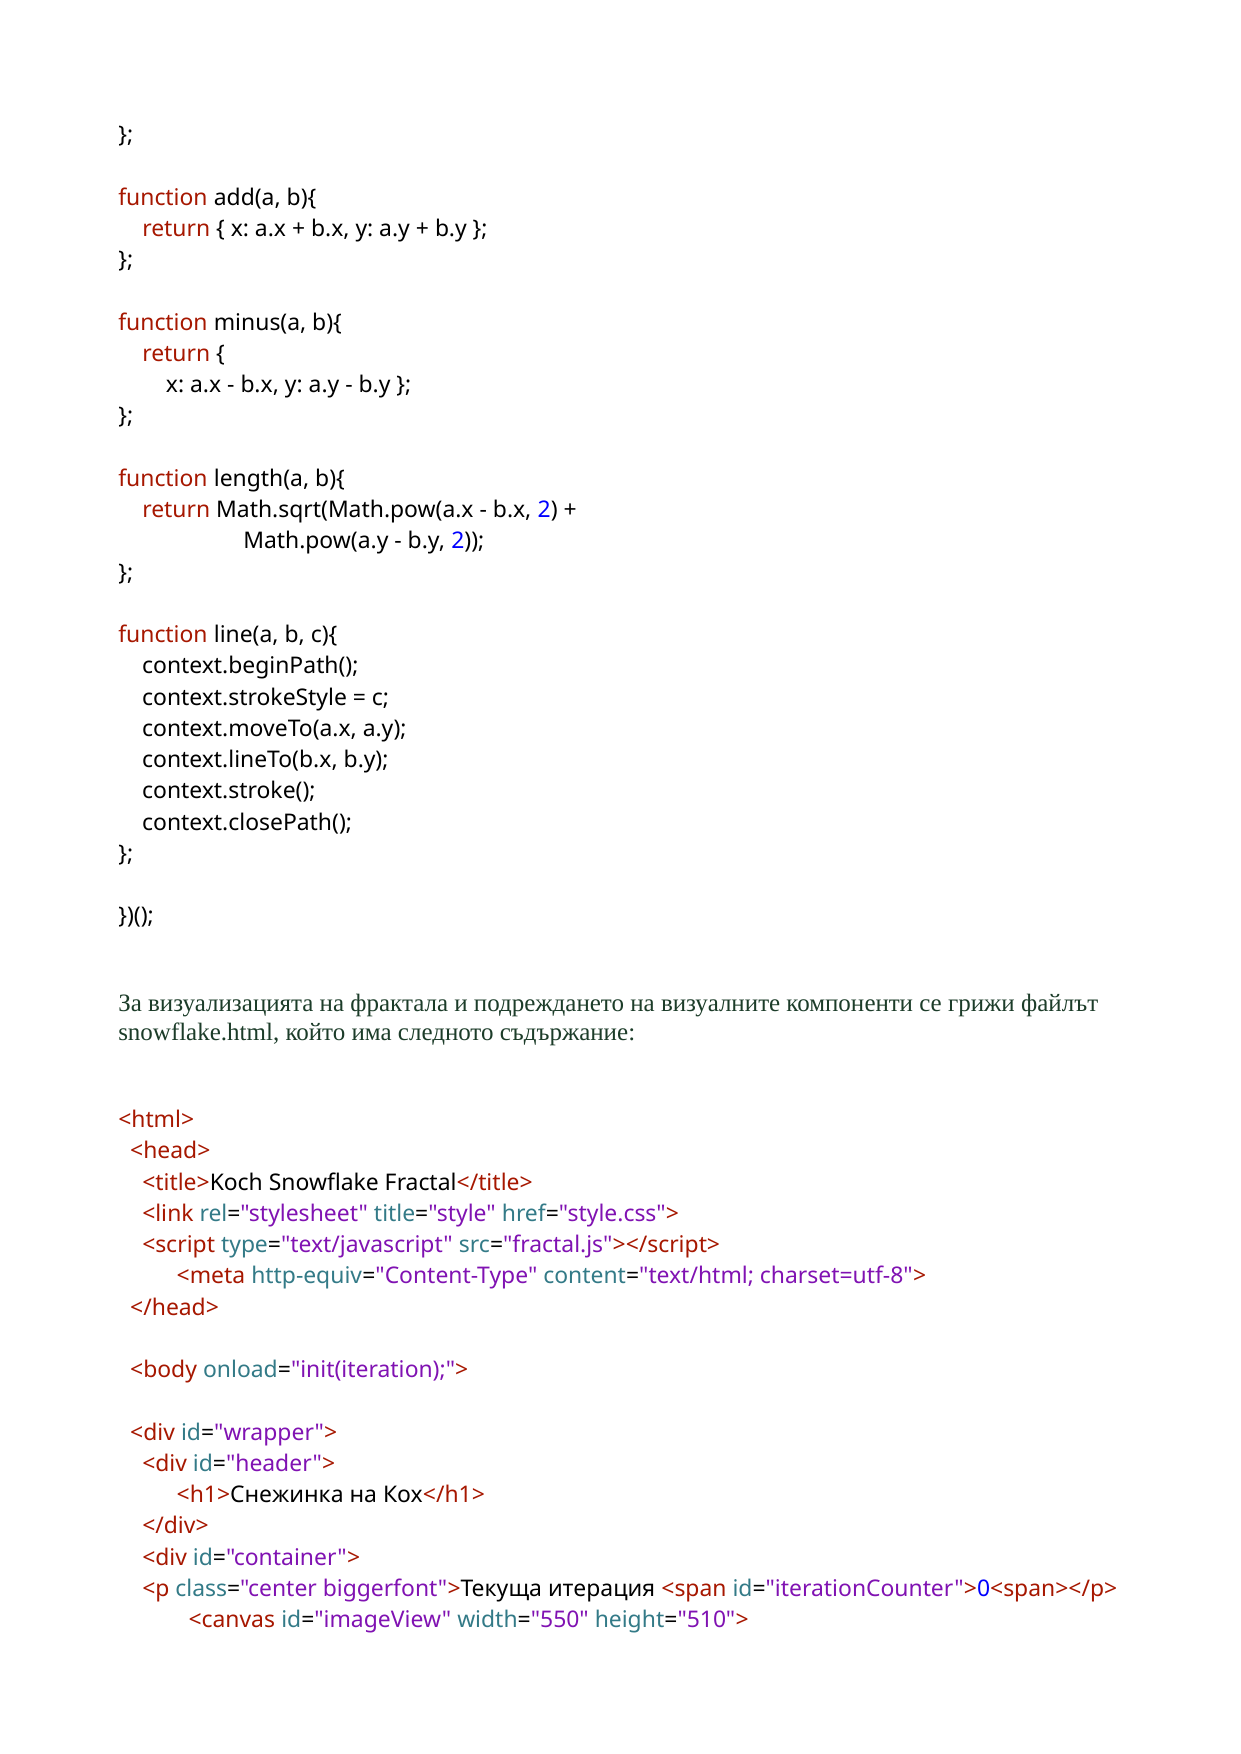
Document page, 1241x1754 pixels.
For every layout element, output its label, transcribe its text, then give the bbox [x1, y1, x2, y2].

text Math.pow(a.y - b.y, 2)); [118, 524, 1122, 556]
text <link rel="stylesheet" title="style" href="style.css"> [118, 1197, 1122, 1228]
text return { x: a.x + b.x, y: a.y + b.y }; [118, 212, 1122, 243]
text return Math.sqrt(Math.pow(a.x - b.x, 2) + [118, 493, 1122, 524]
text return { [118, 337, 1122, 368]
text context.moveTo(a.x, a.y); [118, 712, 1122, 743]
text }; [118, 243, 1122, 274]
text <h1>Снежинка на Кох</h1> [118, 1478, 1122, 1509]
text x: a.x - b.x, y: a.y - b.y }; [118, 368, 1122, 399]
text }; [118, 118, 1122, 149]
text function length(a, b){ [118, 462, 1122, 493]
text <title>Koch Snowflake Fractal</title> [118, 1166, 1122, 1197]
text function minus(a, b){ [118, 306, 1122, 337]
text За визуализацията на фрактала и подреждането на визуалните компоненти се грижи файлът snowflake.html, който има следното съдържание: [118, 988, 1122, 1046]
text </head> [118, 1291, 1122, 1322]
text })(); [118, 899, 1122, 931]
text context.strokeStyle = c; [118, 681, 1122, 712]
text }; [118, 556, 1122, 587]
text }; [118, 837, 1122, 868]
text context.beginPath(); [118, 649, 1122, 681]
text <canvas id="imageView" width="550" height="510"> [118, 1603, 1122, 1634]
text <body onload="init(iteration);"> [118, 1353, 1122, 1384]
text function line(a, b, c){ [118, 618, 1122, 649]
text }; [118, 399, 1122, 431]
text <p class="center biggerfont">Текуща итерация <span id="iterationCounter">0<span></p> [118, 1572, 1122, 1603]
text <html> [118, 1103, 1122, 1134]
text function add(a, b){ [118, 181, 1122, 212]
text context.stroke(); [118, 774, 1122, 806]
text <meta http-equiv="Content-Type" content="text/html; charset=utf-8"> [118, 1259, 1122, 1291]
text <div id="header"> [118, 1447, 1122, 1478]
text </div> [118, 1509, 1122, 1541]
text context.closePath(); [118, 806, 1122, 837]
text <div id="wrapper"> [118, 1416, 1122, 1447]
text <head> [118, 1134, 1122, 1166]
text <script type="text/javascript" src="fractal.js"></script> [118, 1228, 1122, 1259]
text <div id="container"> [118, 1541, 1122, 1572]
text context.lineTo(b.x, b.y); [118, 743, 1122, 774]
